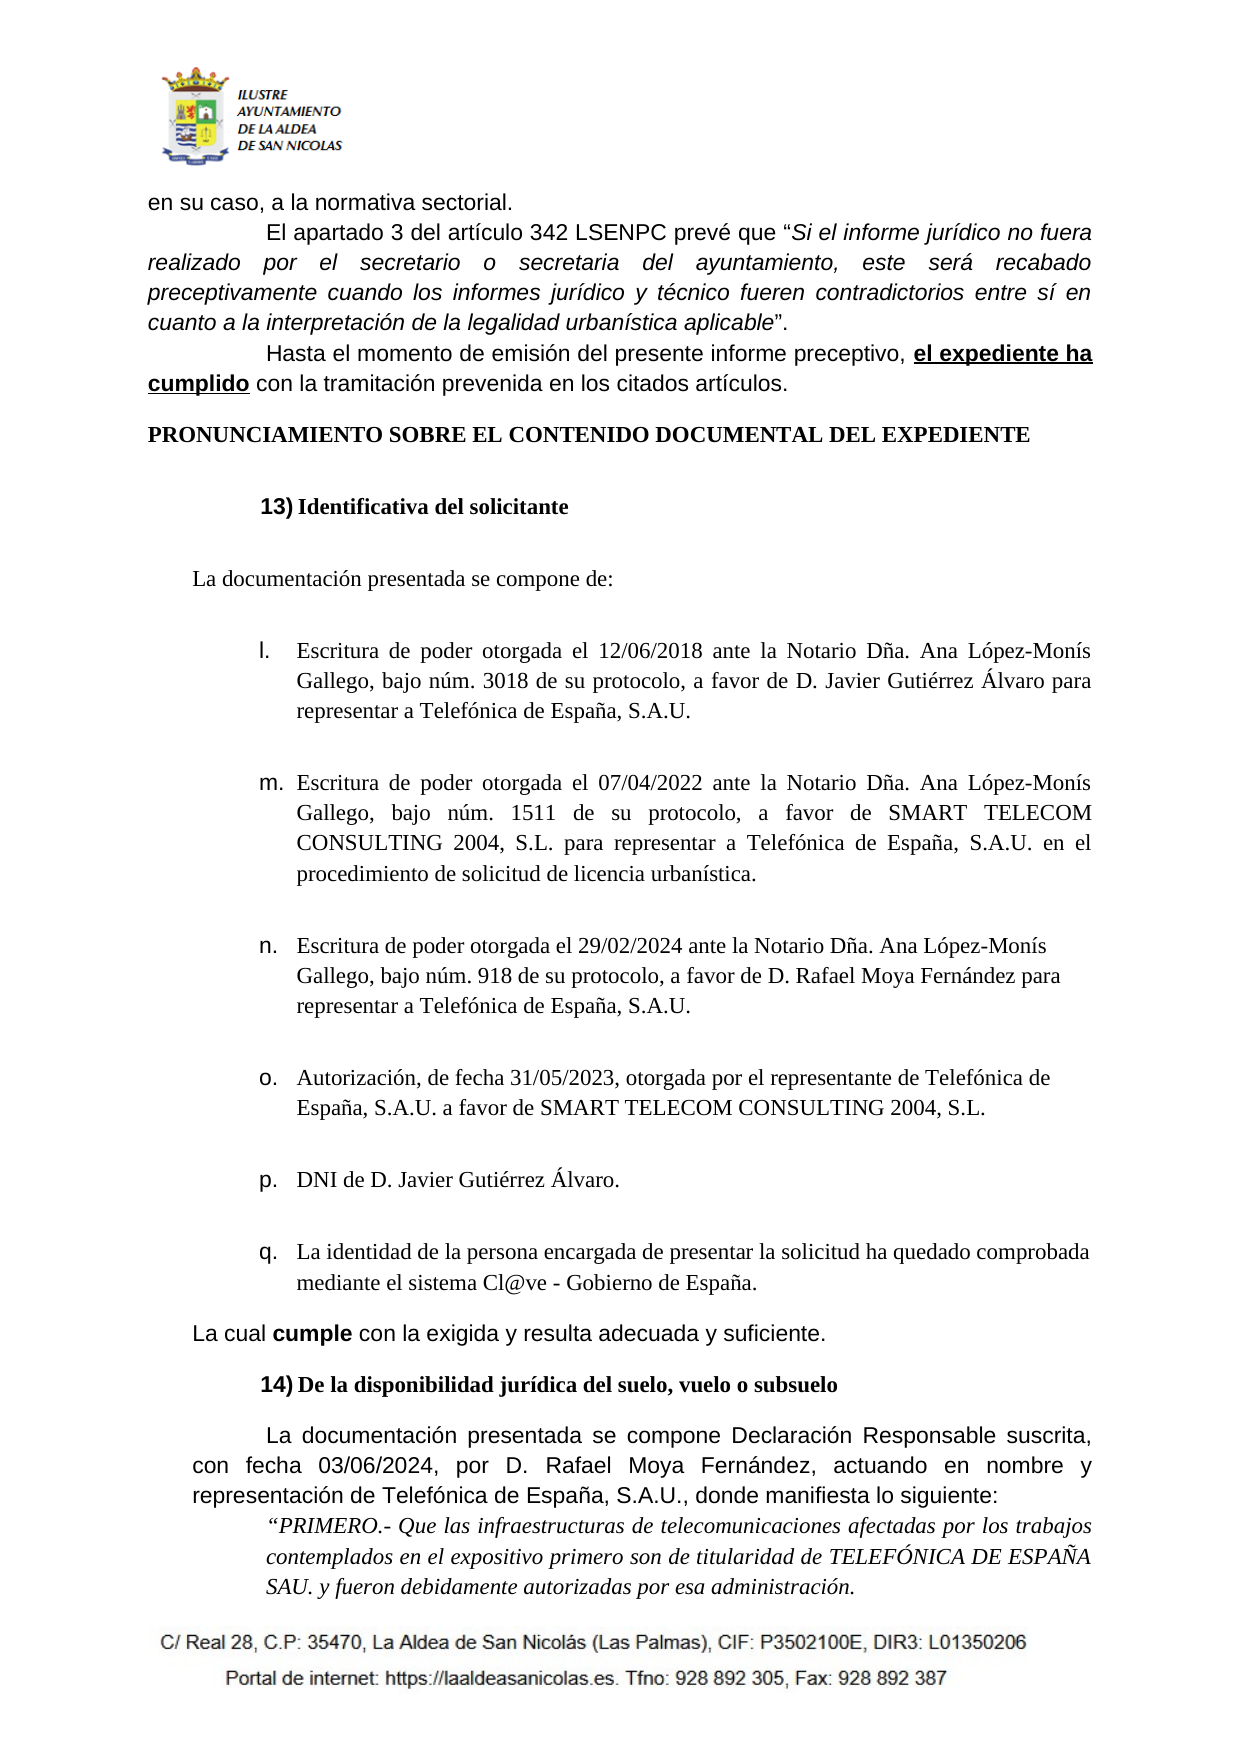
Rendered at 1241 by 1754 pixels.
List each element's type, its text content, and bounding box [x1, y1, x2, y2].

list “PRIMERO.- Que las infraestructuras de telecomunicaciones afectadas por los trabajos contemplados en el expositivo primero son de titularidad de TELEFÓNICA DE ESPAÑA SAU. y fueron debidamente autorizadas por esa administración. [266, 1512, 1093, 1599]
list Escritura de poder otorgada el 12/06/2018 ante la Notario Dña. Ana López-Monís Gallego, bajo núm. 3018 de su protocolo, a favor de D. Javier Gutiérrez Álvaro para representar a Telefónica de España, S.A.U. [259, 637, 1093, 723]
text en su caso, a la normativa sectorial. [148, 188, 1093, 215]
list Escritura de poder otorgada el 07/04/2022 ante la Notario Dña. Ana López-Monís Gallego, bajo núm. 1511 de su protocolo, a favor de SMART TELECOM CONSULTING 2004, S.L. para representar a Telefónica de España, S.A.U. en el procedimiento de solicitud de licencia urbanística. [259, 769, 1093, 886]
picture [148, 1626, 1034, 1694]
text El apartado 3 del artículo 342 LSENPC prevé que “Si el informe jurídico no fuera realizado por el secretario o secretaria del ayuntamiento, este será recabado preceptivamente cuando los informes jurídico y técnico fueren contradictorios entre sí en cuanto a la interpretación de la legalidad urbanística aplicable”. [148, 219, 1093, 336]
subtitle PRONUNCIAMIENTO SOBRE EL CONTENIDO DOCUMENTAL DEL EXPEDIENTE [148, 421, 1093, 447]
list Autorización, de fecha 31/05/2023, otorgada por el representante de Telefónica de España, S.A.U. a favor de SMART TELECOM CONSULTING 2004, S.L. [259, 1064, 1093, 1121]
text La documentación presentada se compone Declaración Responsable suscrita, con fecha 03/06/2024, por D. Rafael Moya Fernández, actuando en nombre y representación de Telefónica de España, S.A.U., donde manifiesta lo siguiente: [192, 1422, 1093, 1509]
text Hasta el momento de emisión del presente informe preceptivo, el expediente ha cumplido con la tramitación prevenida en los citados artículos. [148, 339, 1093, 396]
text La cual cumple con la exigida y resulta adecuada y suficiente. [192, 1319, 1093, 1346]
list La identidad de la persona encargada de presentar la solicitud ha quedado comprobada mediante el sistema Cl@ve - Gobierno de España. [259, 1238, 1093, 1295]
list Identificativa del solicitante [260, 493, 1093, 519]
list Escritura de poder otorgada el 29/02/2024 ante la Notario Dña. Ana López-Monís Gallego, bajo núm. 918 de su protocolo, a favor de D. Rafael Moya Fernández para representar a Telefónica de España, S.A.U. [259, 932, 1093, 1018]
list DNI de D. Javier Gutiérrez Álvaro. [259, 1166, 1093, 1193]
list De la disponibilidad jurídica del suelo, vuelo o subsuelo [260, 1371, 1093, 1397]
picture [148, 59, 358, 173]
list La documentación presentada se compone de: [192, 565, 1093, 591]
